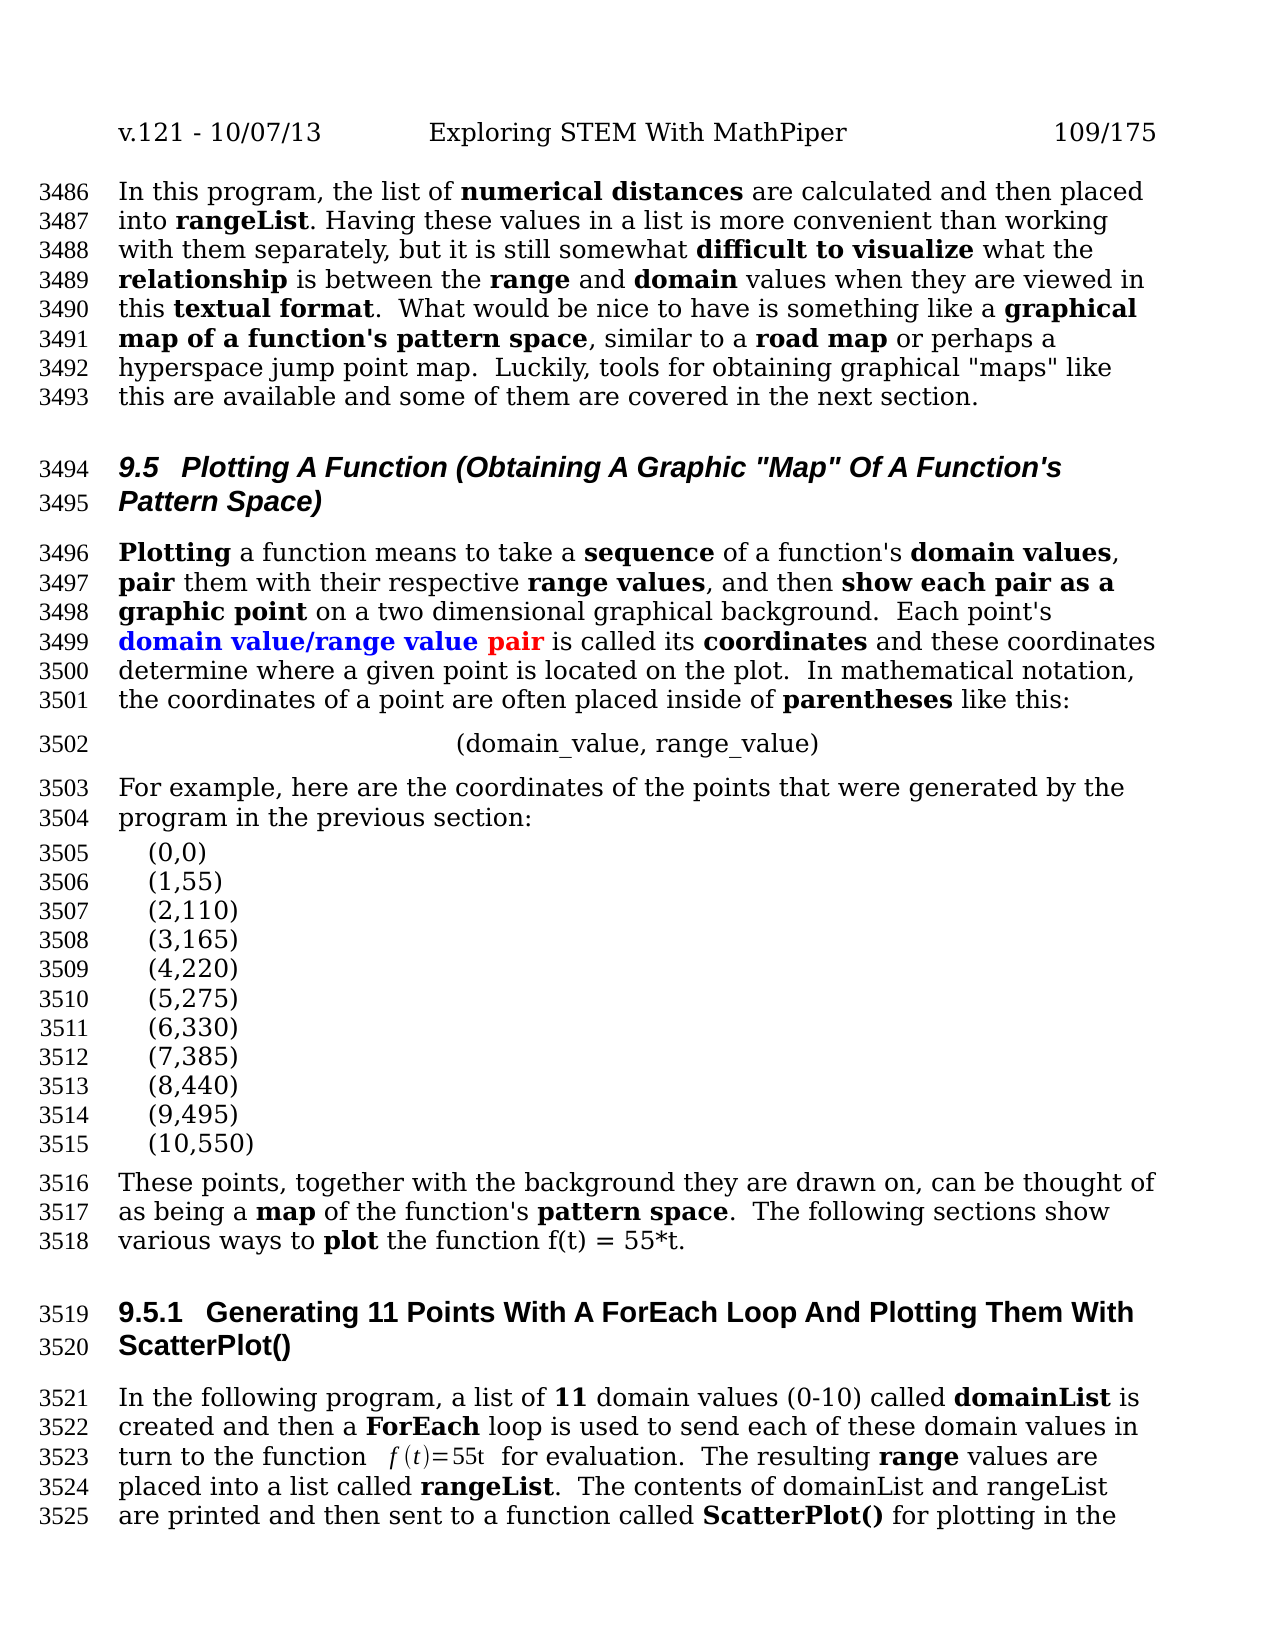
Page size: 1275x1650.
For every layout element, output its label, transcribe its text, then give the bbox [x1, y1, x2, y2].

subtitle Generating 11 Points With A ForEach Loop And Plotting Them With ScatterPlot() [118, 1295, 1157, 1362]
text (7,385) [148, 1042, 1157, 1071]
text (6,330) [148, 1013, 1157, 1042]
text In the following program, a list of 11 domain values (0-10) called domainList is created and then a ForEach loop is used to send each of these domain values in turn to the functionfor evaluation. The resulting range values are placed into a list called rangeList. The contents of domainList and rangeList are printed and then sent to a function called ScatterPlot() for plotting in the [118, 1383, 1157, 1530]
text These points, together with the background they are drawn on, can be thought of as being a map of the function's pattern space. The following sections show various ways to plot the function f(t) = 55*t. [118, 1168, 1157, 1256]
text In this program, the list of numerical distances are calculated and then placed into rangeList. Having these values in a list is more convenient than working with them separately, but it is still somewhat difficult to visualize what the relationship is between the range and domain values when they are viewed in this textual format. What would be nice to have is something like a graphical map of a function's pattern space, similar to a road map or perhaps a hyperspace jump point map. Luckily, tools for obtaining graphical "maps" like this are available and some of them are covered in the next section. [118, 177, 1157, 411]
text (1,55) [148, 867, 1157, 896]
text (5,275) [148, 984, 1157, 1013]
text (0,0) [148, 838, 1157, 867]
text (9,495) [148, 1101, 1157, 1130]
text Plotting a function means to take a sequence of a function's domain values, pair them with their respective range values, and then show each pair as a graphic point on a two dimensional graphical background. Each point's domain value/range value pair is called its coordinates and these coordinates determine where a given point is located on the plot. In mathematical notation, the coordinates of a point are often placed inside of parentheses like this: [118, 538, 1157, 714]
text For example, here are the coordinates of the points that were generated by the program in the previous section: [118, 774, 1157, 832]
text (4,220) [148, 955, 1157, 984]
text (10,550) [148, 1130, 1157, 1159]
subtitle Plotting A Function (Obtaining A Graphic "Map" Of A Function's Pattern Space) [118, 450, 1157, 517]
text (3,165) [148, 926, 1157, 955]
text (8,440) [148, 1071, 1157, 1101]
text (domain_value, range_value) [118, 729, 1157, 759]
text (2,110) [148, 896, 1157, 926]
